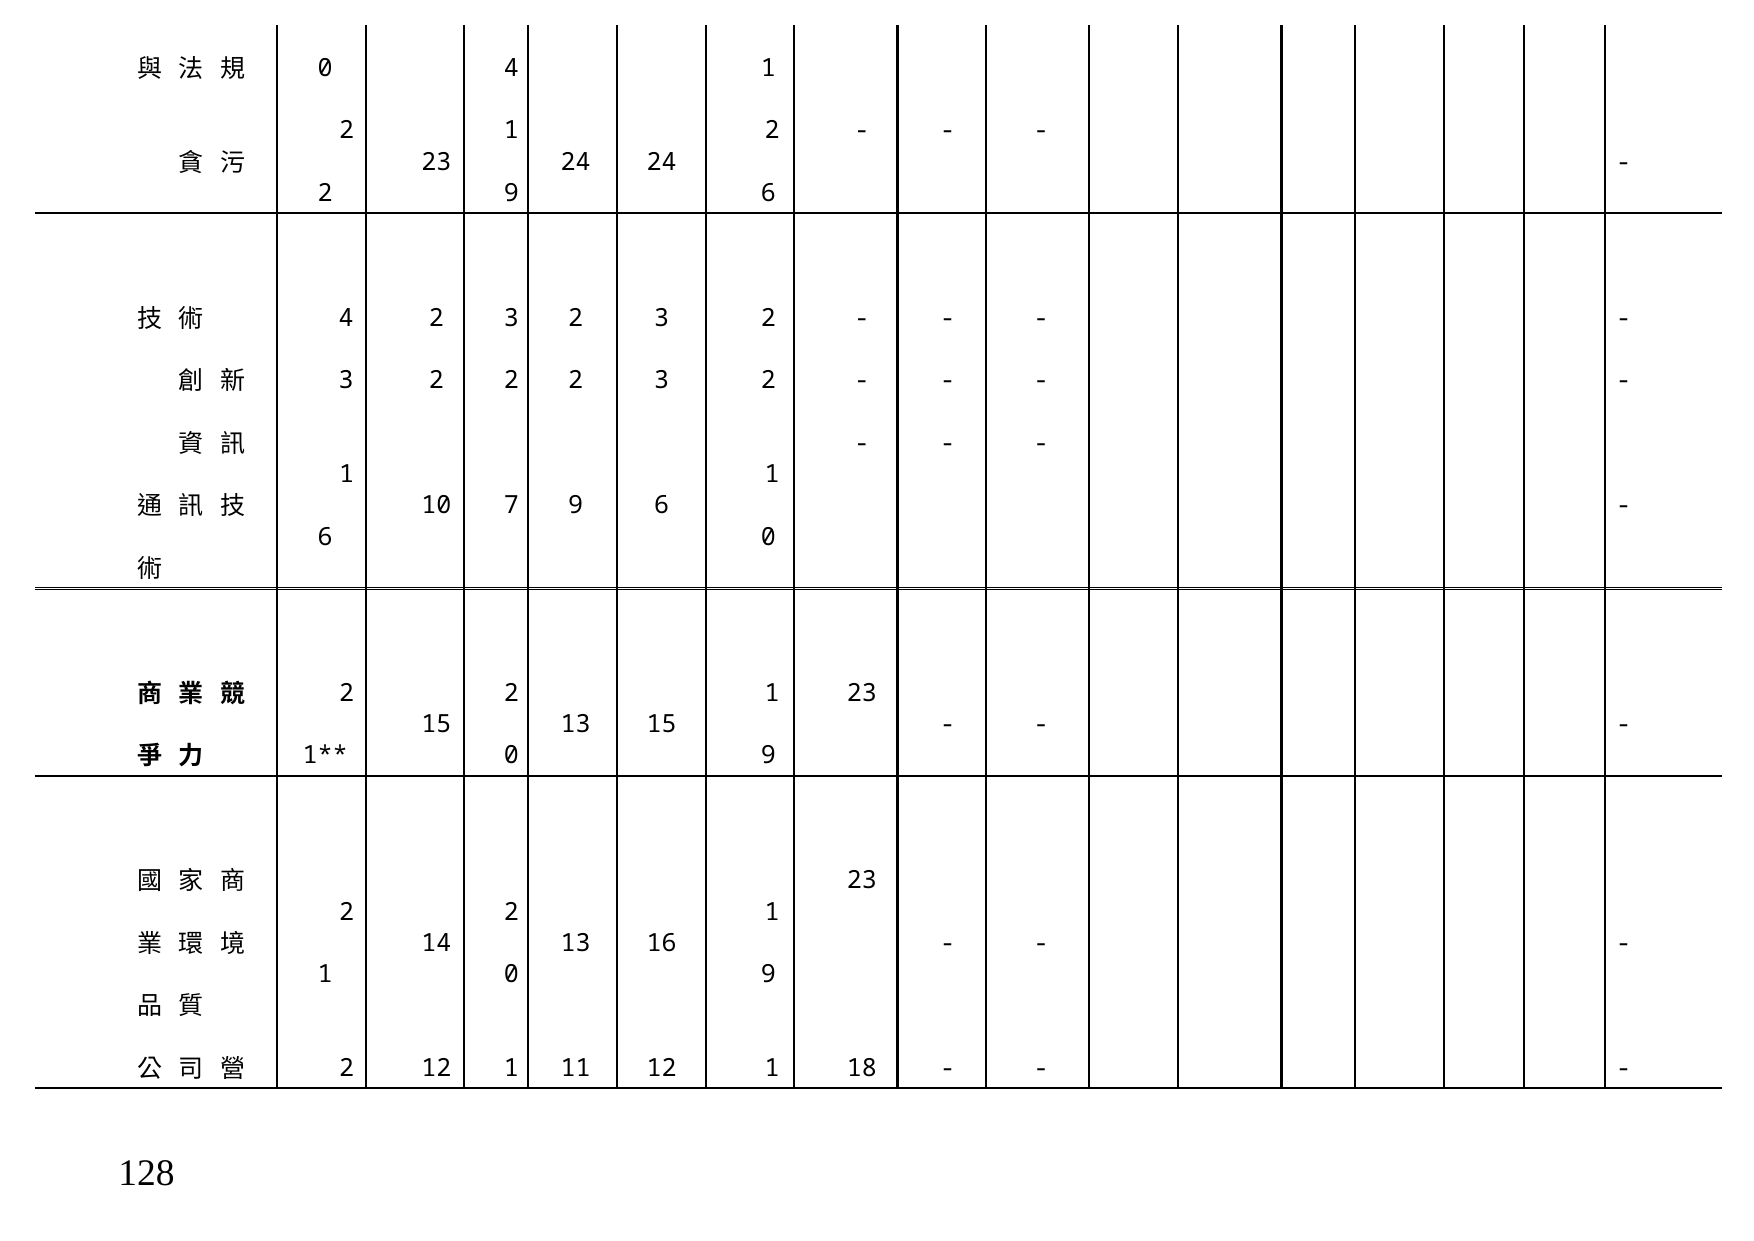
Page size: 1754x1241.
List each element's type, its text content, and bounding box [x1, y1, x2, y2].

table_cell - [987, 214, 1088, 337]
table_cell - [899, 87, 985, 212]
table_cell [1356, 25, 1443, 87]
table_cell - [899, 590, 985, 775]
table_cell 1 [465, 1025, 527, 1087]
table_cell [1090, 400, 1177, 587]
table_cell 21 [278, 777, 365, 1025]
table_cell 9 [529, 400, 616, 587]
table_cell [1356, 777, 1443, 1025]
table_cell - [1606, 777, 1722, 1025]
table_cell 2 [529, 214, 616, 337]
table_cell - [795, 214, 896, 337]
table_cell 20 [465, 590, 527, 775]
table_cell 創新 [35, 337, 276, 400]
table_cell [1090, 25, 1177, 87]
table_cell [1445, 400, 1523, 587]
table_cell [618, 25, 705, 87]
table_cell [1179, 87, 1280, 212]
table_cell [1179, 777, 1280, 1025]
table_cell - [1606, 1025, 1722, 1087]
table_cell 24 [618, 87, 705, 212]
table_cell [1090, 87, 1177, 212]
table_cell 2 [278, 1025, 365, 1087]
table_cell [1090, 214, 1177, 337]
table_cell - [987, 87, 1088, 212]
table_cell 2 [367, 337, 463, 400]
table_cell [1445, 214, 1523, 337]
table_cell [1179, 214, 1280, 337]
table_cell [1356, 87, 1443, 212]
table_cell - [1606, 87, 1722, 212]
table_cell 20 [465, 777, 527, 1025]
table_cell - [987, 400, 1088, 587]
table_cell [1283, 337, 1354, 400]
table_cell 23 [795, 590, 896, 775]
table_cell 23 [795, 777, 896, 1025]
table_cell - [899, 337, 985, 400]
table_cell 公司營 [35, 1025, 276, 1087]
table_cell [1445, 1025, 1523, 1087]
table_cell [1356, 1025, 1443, 1087]
table_cell [1179, 400, 1280, 587]
table_cell [1179, 337, 1280, 400]
table_cell [1525, 214, 1604, 337]
table_cell - [987, 590, 1088, 775]
table_cell 14 [367, 777, 463, 1025]
table_cell [1283, 25, 1354, 87]
table_cell - [1606, 400, 1722, 587]
table_cell - [899, 25, 985, 87]
table_cell 23 [367, 87, 463, 212]
table_cell 11 [529, 1025, 616, 1087]
table_cell [1525, 777, 1604, 1025]
table_cell - [987, 337, 1088, 400]
table_cell 1 [707, 1025, 793, 1087]
table_cell [367, 25, 463, 87]
table_cell [1090, 590, 1177, 775]
table_cell [1283, 214, 1354, 337]
table_cell 16 [618, 777, 705, 1025]
table_cell 2 [465, 337, 527, 400]
table_cell 15 [618, 590, 705, 775]
table_cell 18 [795, 1025, 896, 1087]
table_cell [1356, 214, 1443, 337]
table_cell - [899, 777, 985, 1025]
table_cell [1445, 590, 1523, 775]
table_cell - [1606, 337, 1722, 400]
table_cell 商業競爭力 [35, 590, 276, 775]
table_cell [1525, 400, 1604, 587]
table_cell - [987, 777, 1088, 1025]
table_cell - [795, 25, 896, 87]
table_cell [1090, 1025, 1177, 1087]
table_cell 12 [618, 1025, 705, 1087]
table_cell [1179, 25, 1280, 87]
table_cell [1283, 590, 1354, 775]
table_cell [1283, 1025, 1354, 1087]
table_cell 12 [367, 1025, 463, 1087]
table_cell - [899, 1025, 985, 1087]
table_cell [1525, 25, 1604, 87]
table_cell - [899, 214, 985, 337]
table_cell [1179, 1025, 1280, 1087]
table_cell 16 [278, 400, 365, 587]
table_cell [1090, 337, 1177, 400]
table_cell 10 [707, 400, 793, 587]
table_cell - [1606, 214, 1722, 337]
table_cell 2 [707, 214, 793, 337]
table_cell - [795, 400, 896, 587]
table_cell 3 [465, 214, 527, 337]
table_cell 0 [278, 25, 365, 87]
table_cell 22 [278, 87, 365, 212]
table_cell [529, 25, 616, 87]
table_cell 19 [707, 590, 793, 775]
table_cell [1445, 777, 1523, 1025]
table_cell 26 [707, 87, 793, 212]
table_cell 國家商業環境品質 [35, 777, 276, 1025]
table_cell [1179, 590, 1280, 775]
table_cell 技術 [35, 214, 276, 337]
table_cell 19 [465, 87, 527, 212]
table_cell [1525, 1025, 1604, 1087]
table_cell 6 [618, 400, 705, 587]
table_cell [1356, 400, 1443, 587]
table_cell 2 [707, 337, 793, 400]
table_cell [1283, 400, 1354, 587]
table_cell 13 [529, 777, 616, 1025]
table_cell [1356, 590, 1443, 775]
table_cell 4 [465, 25, 527, 87]
table_cell [1356, 337, 1443, 400]
table_cell [1445, 87, 1523, 212]
table_cell - [795, 87, 896, 212]
table_cell - [987, 1025, 1088, 1087]
table_cell 貪污 [35, 87, 276, 212]
table_cell 7 [465, 400, 527, 587]
table_cell [1283, 777, 1354, 1025]
table_cell - [1606, 590, 1722, 775]
table_cell 13 [529, 590, 616, 775]
table_cell - [899, 400, 985, 587]
table_cell 15 [367, 590, 463, 775]
table_cell [1445, 25, 1523, 87]
table_cell 資訊通訊技術 [35, 400, 276, 587]
table_cell [1090, 777, 1177, 1025]
table_cell - [987, 25, 1088, 87]
table_cell 10 [367, 400, 463, 587]
table_cell 3 [618, 214, 705, 337]
table_cell [1525, 590, 1604, 775]
table_cell 2 [367, 214, 463, 337]
table_cell 與法規 [35, 25, 276, 87]
table_cell - [795, 337, 896, 400]
table_cell 3 [278, 337, 365, 400]
table_cell 21** [278, 590, 365, 775]
table_cell - [1606, 25, 1722, 87]
table_cell 24 [529, 87, 616, 212]
table_cell [1445, 337, 1523, 400]
table_cell 1 [707, 25, 793, 87]
table_cell 4 [278, 214, 365, 337]
table_cell [1525, 87, 1604, 212]
table_cell 2 [529, 337, 616, 400]
table_cell 3 [618, 337, 705, 400]
table_cell [1525, 337, 1604, 400]
table_cell [1283, 87, 1354, 212]
table_cell 19 [707, 777, 793, 1025]
